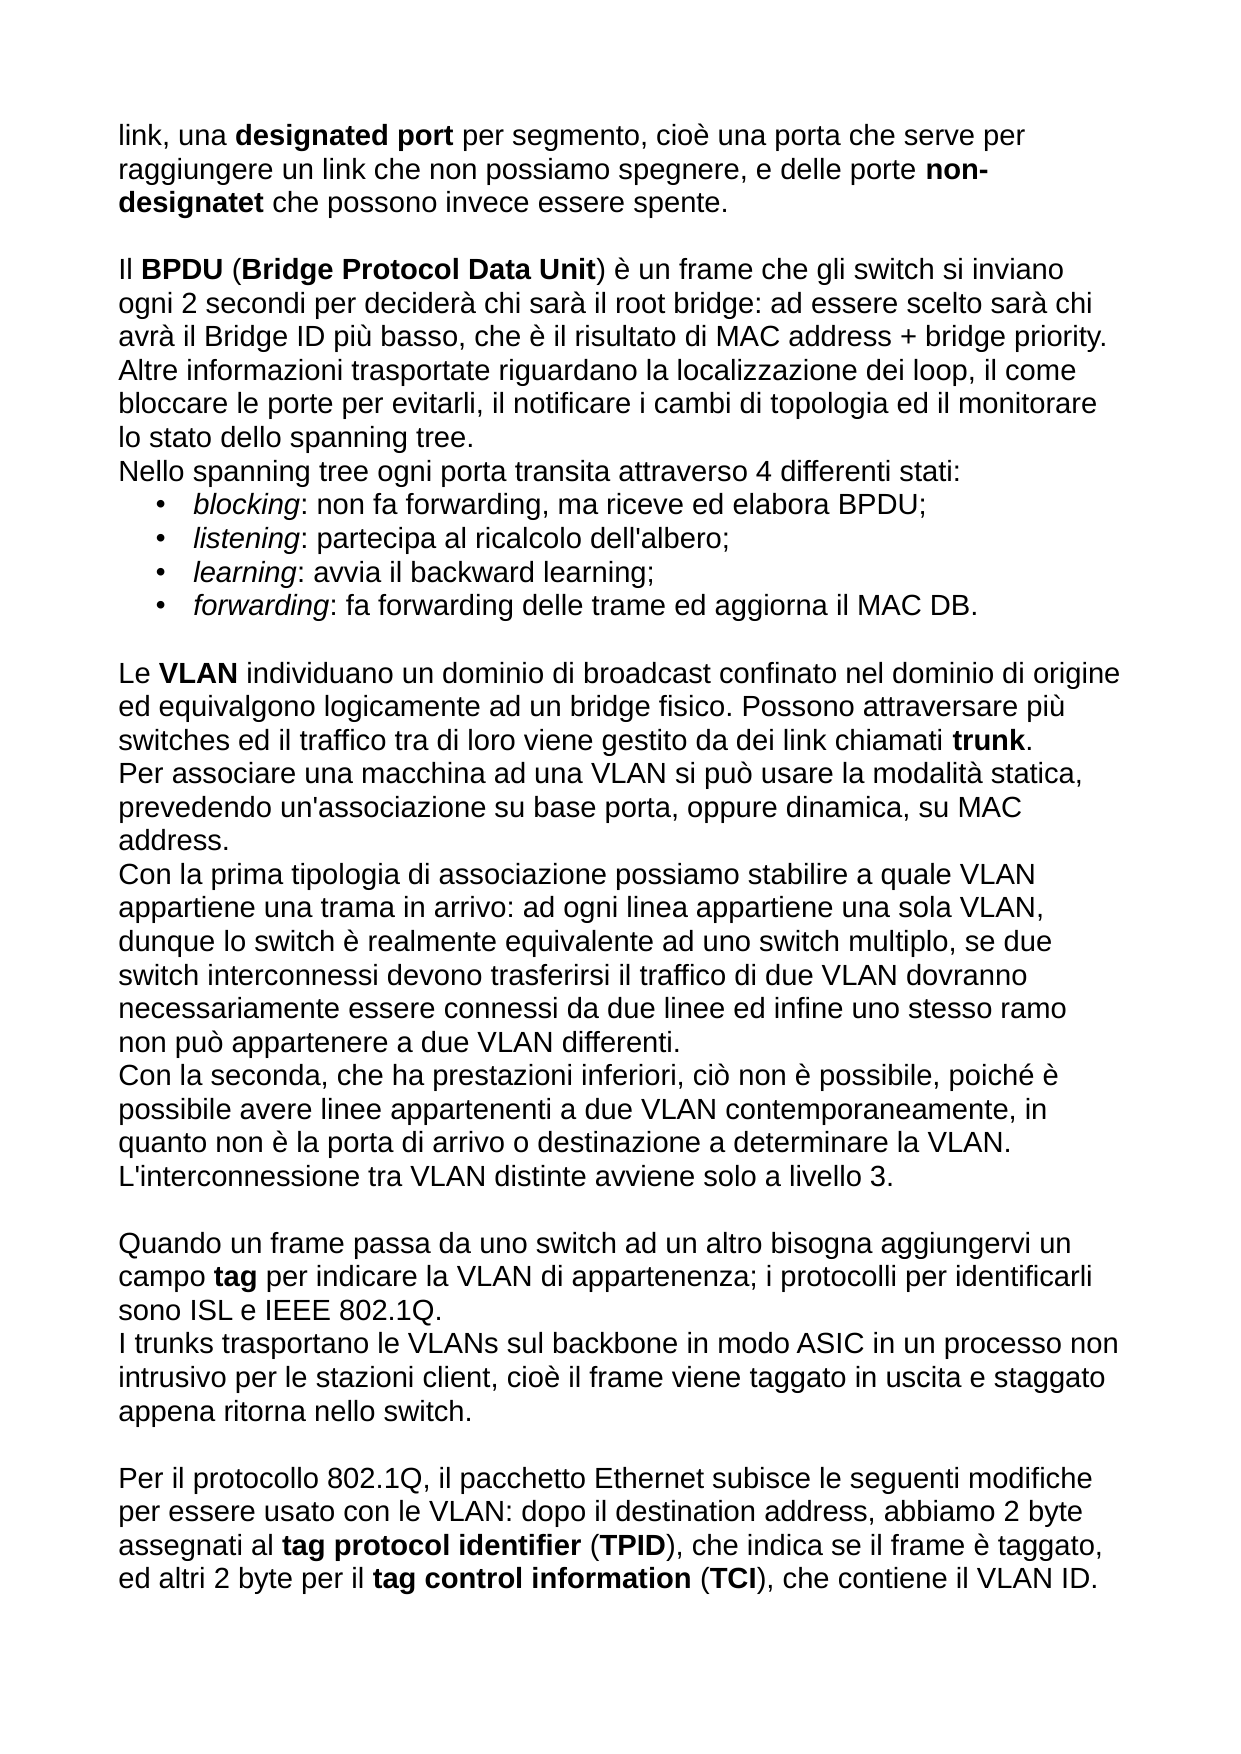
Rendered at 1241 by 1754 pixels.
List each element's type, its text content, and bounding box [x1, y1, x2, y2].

text I trunks trasportano le VLANs sul backbone in modo ASIC in un processo non intrusivo per le stazioni client, cioè il frame viene taggato in uscita e staggato appena ritorna nello switch. [118, 1326, 1122, 1427]
text Altre informazioni trasportate riguardano la localizzazione dei loop, il come bloccare le porte per evitarli, il notificare i cambi di topologia ed il monitorare lo stato dello spanning tree. [118, 353, 1122, 453]
text Quando un frame passa da uno switch ad un altro bisogna aggiungervi un campo tag per indicare la VLAN di appartenenza; i protocolli per identificarli sono ISL e IEEE 802.1Q. [118, 1226, 1122, 1326]
text Nello spanning tree ogni porta transita attraverso 4 differenti stati: [118, 453, 1122, 487]
text Per il protocollo 802.1Q, il pacchetto Ethernet subisce le seguenti modifiche per essere usato con le VLAN: dopo il destination address, abbiamo 2 byte assegnati al tag protocol identifier (TPID), che indica se il frame è taggato, ed altri 2 byte per il tag control information (TCI), che contiene il VLAN ID. [118, 1461, 1122, 1595]
list listening: partecipa al ricalcolo dell'albero; [156, 521, 1122, 554]
text link, una designated port per segmento, cioè una porta che serve per raggiungere un link che non possiamo spegnere, e delle porte non-designatet che possono invece essere spente. [118, 118, 1122, 219]
list forwarding: fa forwarding delle trame ed aggiorna il MAC DB. [156, 588, 1122, 622]
text L'interconnessione tra VLAN distinte avviene solo a livello 3. [118, 1159, 1122, 1192]
text Per associare una macchina ad una VLAN si può usare la modalità statica, prevedendo un'associazione su base porta, oppure dinamica, su MAC address. [118, 756, 1122, 857]
text Con la prima tipologia di associazione possiamo stabilire a quale VLAN appartiene una trama in arrivo: ad ogni linea appartiene una sola VLAN, dunque lo switch è realmente equivalente ad uno switch multiplo, se due switch interconnessi devono trasferirsi il traffico di due VLAN dovranno necessariamente essere connessi da due linee ed infine uno stesso ramo non può appartenere a due VLAN differenti. [118, 857, 1122, 1058]
list blocking: non fa forwarding, ma riceve ed elabora BPDU; [156, 487, 1122, 521]
text Le VLAN individuano un dominio di broadcast confinato nel dominio di origine ed equivalgono logicamente ad un bridge fisico. Possono attraversare più switches ed il traffico tra di loro viene gestito da dei link chiamati trunk. [118, 656, 1122, 756]
text Con la seconda, che ha prestazioni inferiori, ciò non è possibile, poiché è possibile avere linee appartenenti a due VLAN contemporaneamente, in quanto non è la porta di arrivo o destinazione a determinare la VLAN. [118, 1058, 1122, 1159]
list learning: avvia il backward learning; [156, 554, 1122, 588]
text Il BPDU (Bridge Protocol Data Unit) è un frame che gli switch si inviano ogni 2 secondi per deciderà chi sarà il root bridge: ad essere scelto sarà chi avrà il Bridge ID più basso, che è il risultato di MAC address + bridge priority. [118, 252, 1122, 353]
